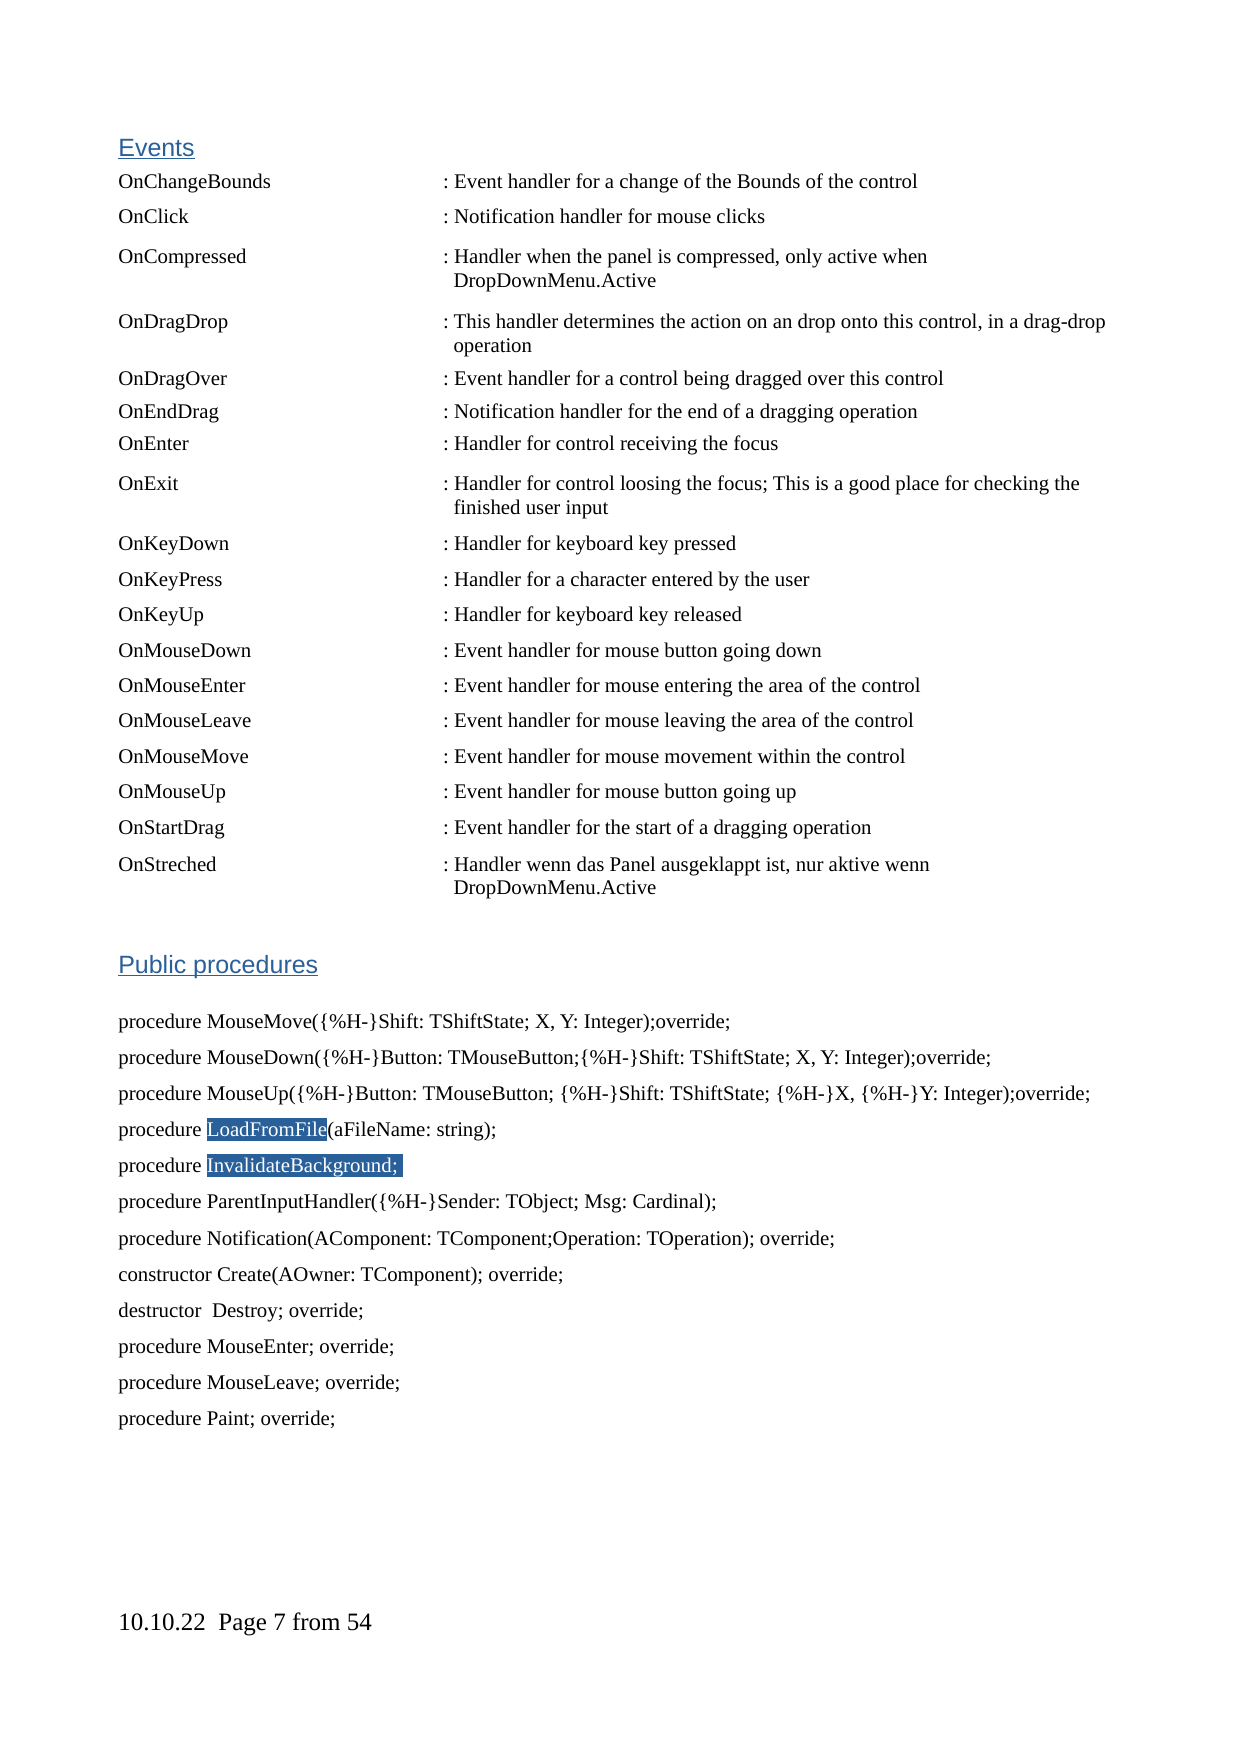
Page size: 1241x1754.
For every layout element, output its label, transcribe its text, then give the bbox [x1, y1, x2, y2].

text OnChangeBounds : Event handler for a change of the Bounds of the control [118, 174, 1122, 192]
text OnMouseEnter : Event handler for mouse entering the area of the control [118, 678, 1122, 696]
text procedure MouseLeave; override; [118, 1370, 1122, 1394]
text OnExit : Handler for control loosing the focus; This is a good place for checking the finished user input [118, 472, 1122, 519]
text OnKeyDown : Handler for keyboard key pressed [118, 537, 1122, 554]
text OnEnter : Handler for control receiving the focus [118, 436, 1122, 454]
text OnStreched : Handler wenn das Panel ausgeklappt ist, nur aktive wenn DropDownMenu.Active [118, 852, 1122, 899]
text OnClick : Notification handler for mouse clicks [118, 209, 1122, 227]
text procedure MouseDown({%H-}Button: TMouseButton;{%H-}Shift: TShiftState; X, Y: Integer);override; [118, 1045, 1122, 1069]
text OnKeyPress : Handler for a character entered by the user [118, 572, 1122, 590]
text procedure MouseEnter; override; [118, 1334, 1122, 1358]
text procedure LoadFromFile(aFileName: string); [118, 1117, 1122, 1141]
subtitle Events [118, 133, 1122, 161]
text procedure Notification(AComponent: TComponent;Operation: TOperation); override; [118, 1226, 1122, 1249]
text constructor Create(AOwner: TComponent); override; [118, 1262, 1122, 1286]
text procedure MouseUp({%H-}Button: TMouseButton; {%H-}Shift: TShiftState; {%H-}X, {%H-}Y: Integer);override; [118, 1081, 1122, 1105]
text OnMouseMove : Event handler for mouse movement within the control [118, 749, 1122, 767]
text OnMouseLeave : Event handler for mouse leaving the area of the control [118, 714, 1122, 731]
text OnStartDrag : Event handler for the start of a dragging operation [118, 820, 1122, 838]
subtitle Public procedures [118, 949, 1122, 979]
text OnDragDrop : This handler determines the action on an drop onto this control, in a drag-drop operation [118, 310, 1122, 357]
text procedure ParentInputHandler({%H-}Sender: TObject; Msg: Cardinal); [118, 1189, 1122, 1213]
text procedure MouseMove({%H-}Shift: TShiftState; X, Y: Integer);override; [118, 1009, 1122, 1033]
text OnMouseUp : Event handler for mouse button going up [118, 784, 1122, 802]
text OnMouseDown : Event handler for mouse button going down [118, 643, 1122, 661]
text OnKeyUp : Handler for keyboard key released [118, 607, 1122, 625]
text OnDragOver : Event handler for a control being dragged over this control [118, 372, 1122, 389]
text destructor Destroy; override; [118, 1298, 1122, 1322]
text OnEndDrag : Notification handler for the end of a dragging operation [118, 404, 1122, 422]
text OnCompressed : Handler when the panel is compressed, only active when DropDownMenu.Active [118, 245, 1122, 292]
text procedure InvalidateBackground; [118, 1153, 1122, 1177]
text procedure Paint; override; [118, 1406, 1122, 1430]
